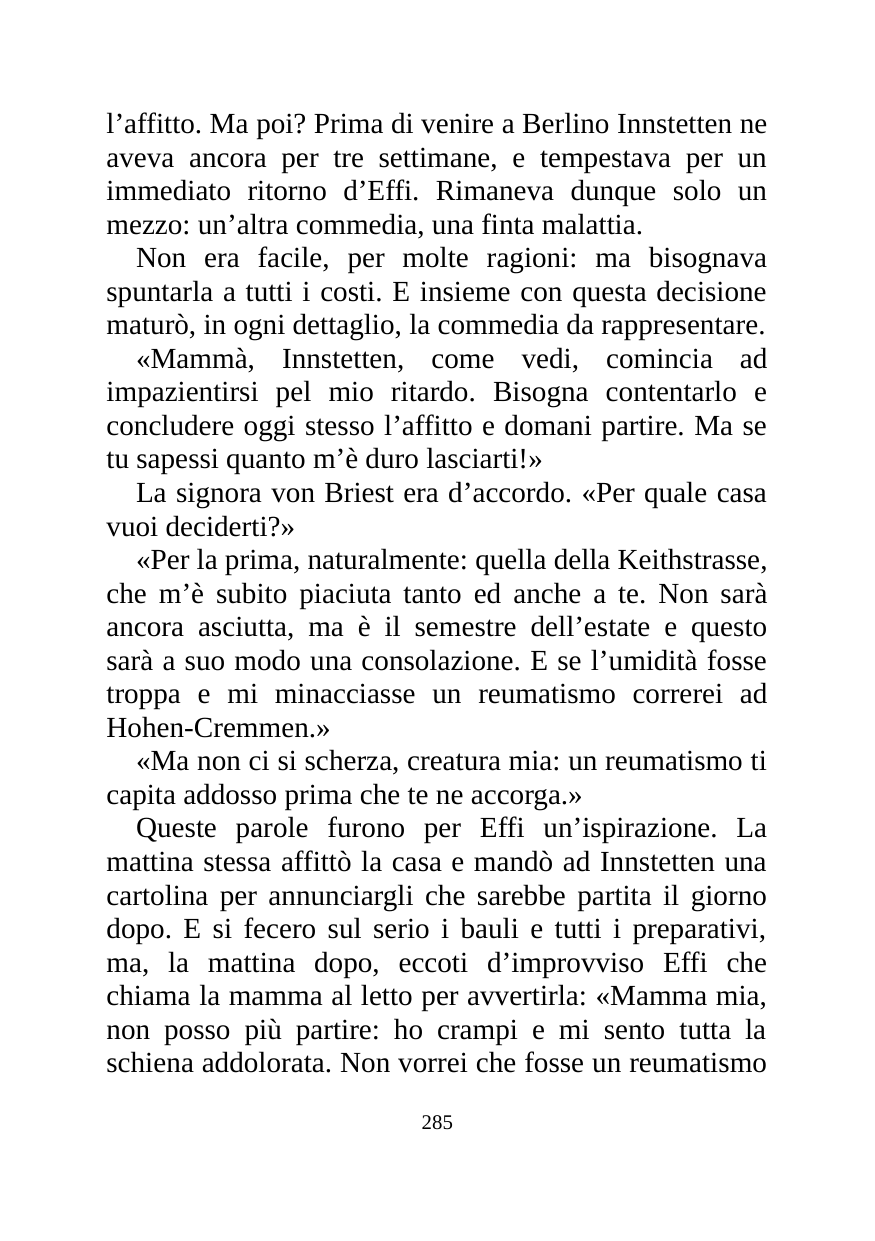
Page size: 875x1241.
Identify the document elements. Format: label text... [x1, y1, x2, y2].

text La signora von Briest era d’accordo. «Per quale casa vuoi deciderti?» [106, 475, 768, 542]
text Queste parole furono per Effi un’ispirazione. La mattina stessa affittò la casa e mandò ad Innstetten una cartolina per annunciargli che sarebbe partita il giorno dopo. E si fecero sul serio i bauli e tutti i preparativi, ma, la mattina dopo, eccoti d’improvviso Effi che chiama la mamma al letto per avvertirla: «Mamma mia, non posso più partire: ho crampi e mi sento tutta la schiena addolorata. Non vorrei che fosse un reumatismo [106, 811, 768, 1079]
text «Ma non ci si scherza, creatura mia: un reumatismo ti capita addosso prima che te ne accorga.» [106, 743, 768, 811]
text «Per la prima, naturalmente: quella della Keithstrasse, che m’è subito piaciuta tanto ed anche a te. Non sarà ancora asciutta, ma è il semestre dell’estate e questo sarà a suo modo una consolazione. E se l’umidità fosse troppa e mi minacciasse un reumatismo correrei ad Hohen-Cremmen.» [106, 542, 768, 743]
text «Mammà, Innstetten, come vedi, comincia ad impazientirsi pel mio ritardo. Bisogna contentarlo e concludere oggi stesso l’affitto e domani partire. Ma se tu sapessi quanto m’è duro lasciarti!» [106, 341, 768, 475]
text l’affitto. Ma poi? Prima di venire a Berlino Innstetten ne aveva ancora per tre settimane, e tempestava per un immediato ritorno d’Effi. Rimaneva dunque solo un mezzo: un’altra commedia, una finta malattia. [106, 106, 768, 240]
text Non era facile, per molte ragioni: ma bisognava spuntarla a tutti i costi. E insieme con questa decisione maturò, in ogni dettaglio, la commedia da rappresentare. [106, 240, 768, 341]
